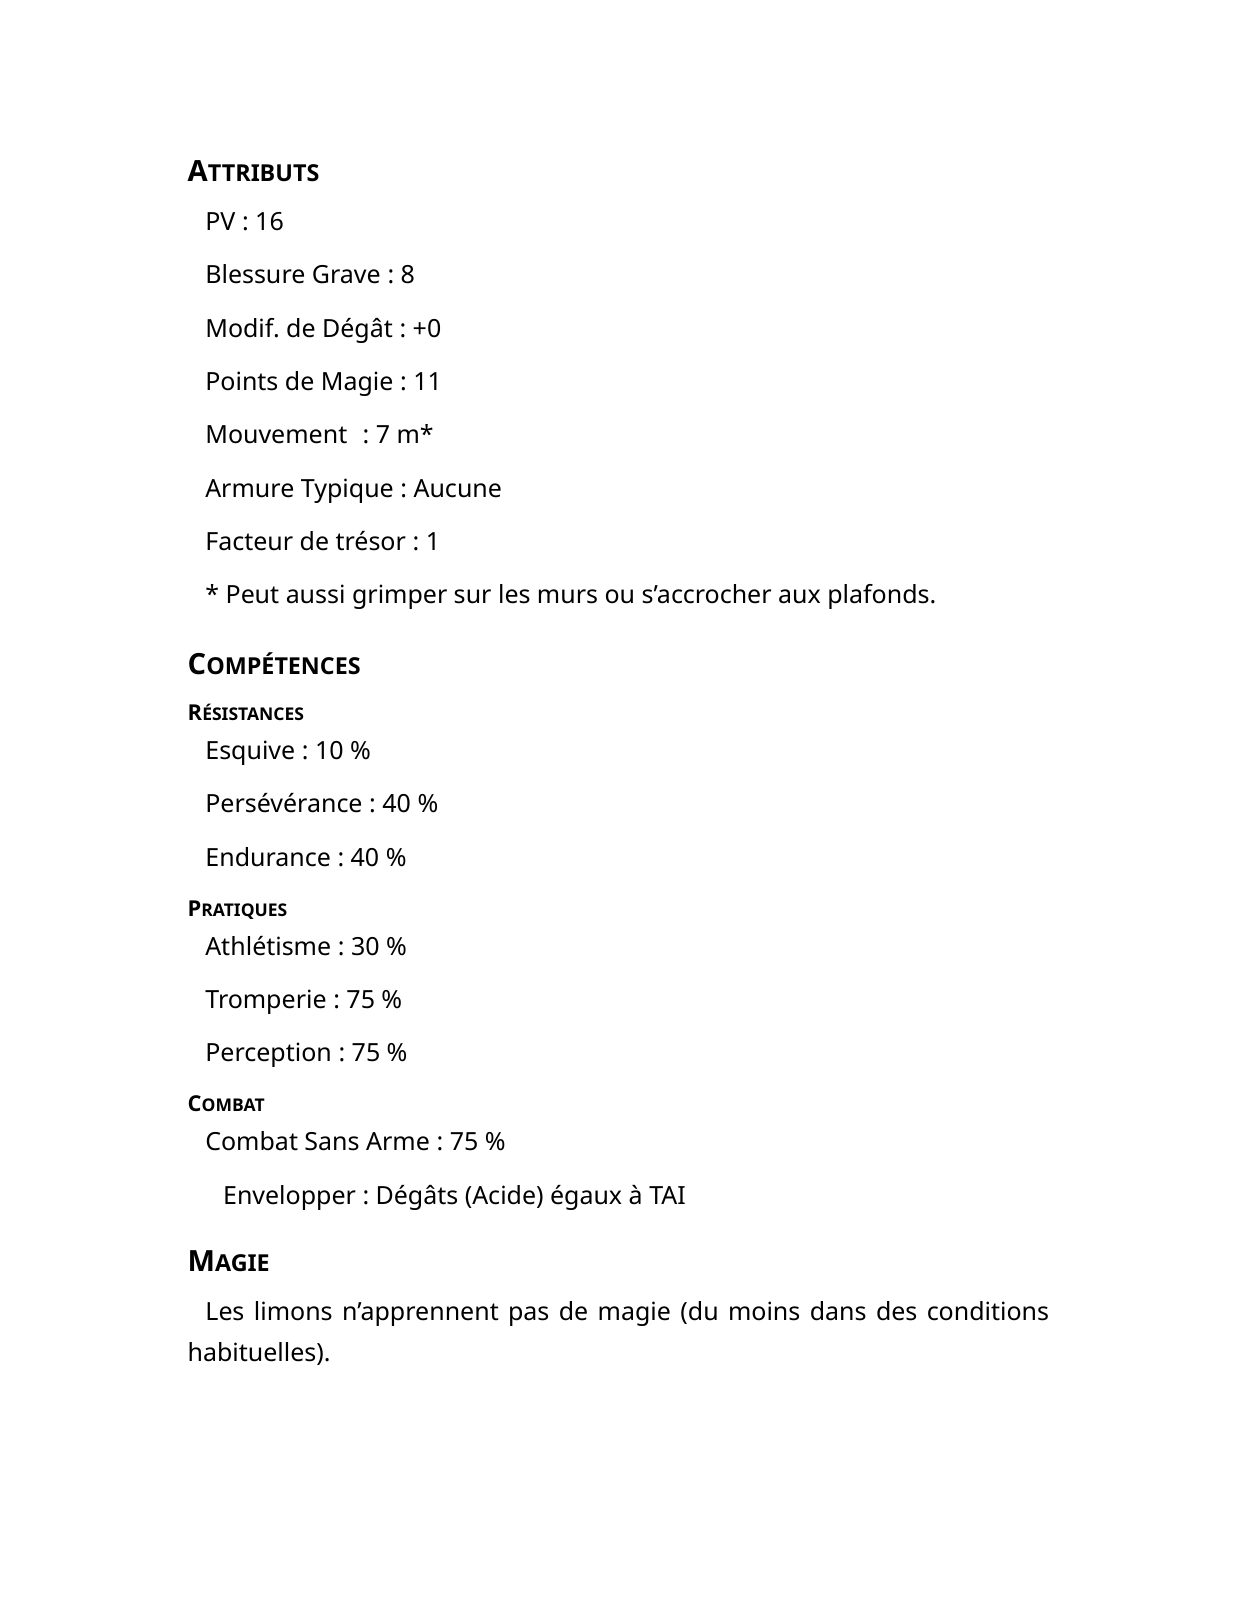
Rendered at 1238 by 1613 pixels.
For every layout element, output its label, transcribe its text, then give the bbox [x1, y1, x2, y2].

text Points de Magie : 11 [187, 364, 1050, 398]
text Attributs [187, 150, 1050, 190]
text Les limons n’apprennent pas de magie (du moins dans des conditions habituelles). [187, 1294, 1050, 1368]
text Magie [187, 1240, 1050, 1279]
text Persévérance : 40 % [187, 786, 1050, 820]
text Facteur de trésor : 1 [187, 524, 1050, 558]
text Athlétisme : 30 % [187, 928, 1050, 962]
text Mouvement : 7 m* [187, 417, 1050, 451]
text Résistances [187, 697, 1050, 727]
text Combat [187, 1088, 1050, 1118]
text Perception : 75 % [187, 1035, 1050, 1069]
text Combat Sans Arme : 75 % [187, 1124, 1050, 1158]
text Compétences [187, 643, 1050, 683]
text Armure Typique : Aucune [187, 471, 1050, 504]
text Blessure Grave : 8 [187, 257, 1050, 291]
text PV : 16 [187, 204, 1050, 238]
text * Peut aussi grimper sur les murs ou s’accrocher aux plafonds. [187, 577, 1050, 611]
text Endurance : 40 % [187, 839, 1050, 873]
text Pratiques [187, 893, 1050, 922]
text Tromperie : 75 % [187, 982, 1050, 1016]
text Esquive : 10 % [187, 733, 1050, 767]
list Envelopper : Dégâts (Acide) égaux à TAI [223, 1177, 1050, 1211]
text Modif. de Dégât : +0 [187, 311, 1050, 344]
